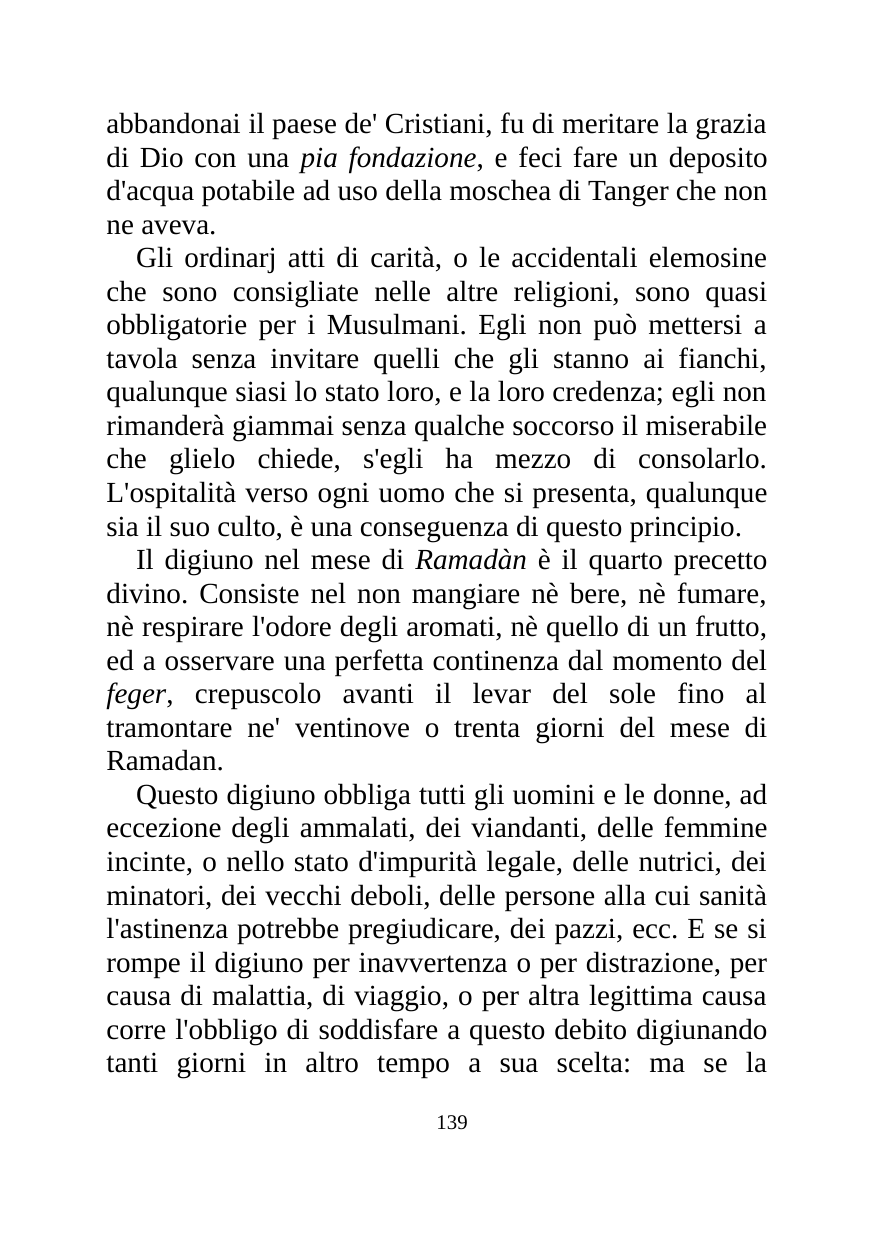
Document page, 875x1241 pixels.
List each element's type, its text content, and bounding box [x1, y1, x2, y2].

text Questo digiuno obbliga tutti gli uomini e le donne, ad eccezione degli ammalati, dei viandanti, delle femmine incinte, o nello stato d'impurità legale, delle nutrici, dei minatori, dei vecchi deboli, delle persone alla cui sanità l'astinenza potrebbe pregiudicare, dei pazzi, ecc. E se si rompe il digiuno per inavvertenza o per distrazione, per causa di malattia, di viaggio, o per altra legittima causa corre l'obbligo di soddisfare a questo debito digiunando tanti giorni in altro tempo a sua scelta: ma se la [106, 777, 768, 1079]
text Gli ordinarj atti di carità, o le accidentali elemosine che sono consigliate nelle altre religioni, sono quasi obbligatorie per i Musulmani. Egli non può mettersi a tavola senza invitare quelli che gli stanno ai fianchi, qualunque siasi lo stato loro, e la loro credenza; egli non rimanderà giammai senza qualche soccorso il miserabile che glielo chiede, s'egli ha mezzo di consolarlo. L'ospitalità verso ogni uomo che si presenta, qualunque sia il suo culto, è una conseguenza di questo principio. [106, 240, 768, 542]
text Il digiuno nel mese di Ramadàn è il quarto precetto divino. Consiste nel non mangiare nè bere, nè fumare, nè respirare l'odore degli aromati, nè quello di un frutto, ed a osservare una perfetta continenza dal momento del feger, crepuscolo avanti il levar del sole fino al tramontare ne' ventinove o trenta giorni del mese di Ramadan. [106, 542, 768, 777]
text abbandonai il paese de' Cristiani, fu di meritare la grazia di Dio con una pia fondazione, e feci fare un deposito d'acqua potabile ad uso della moschea di Tanger che non ne aveva. [106, 106, 768, 240]
